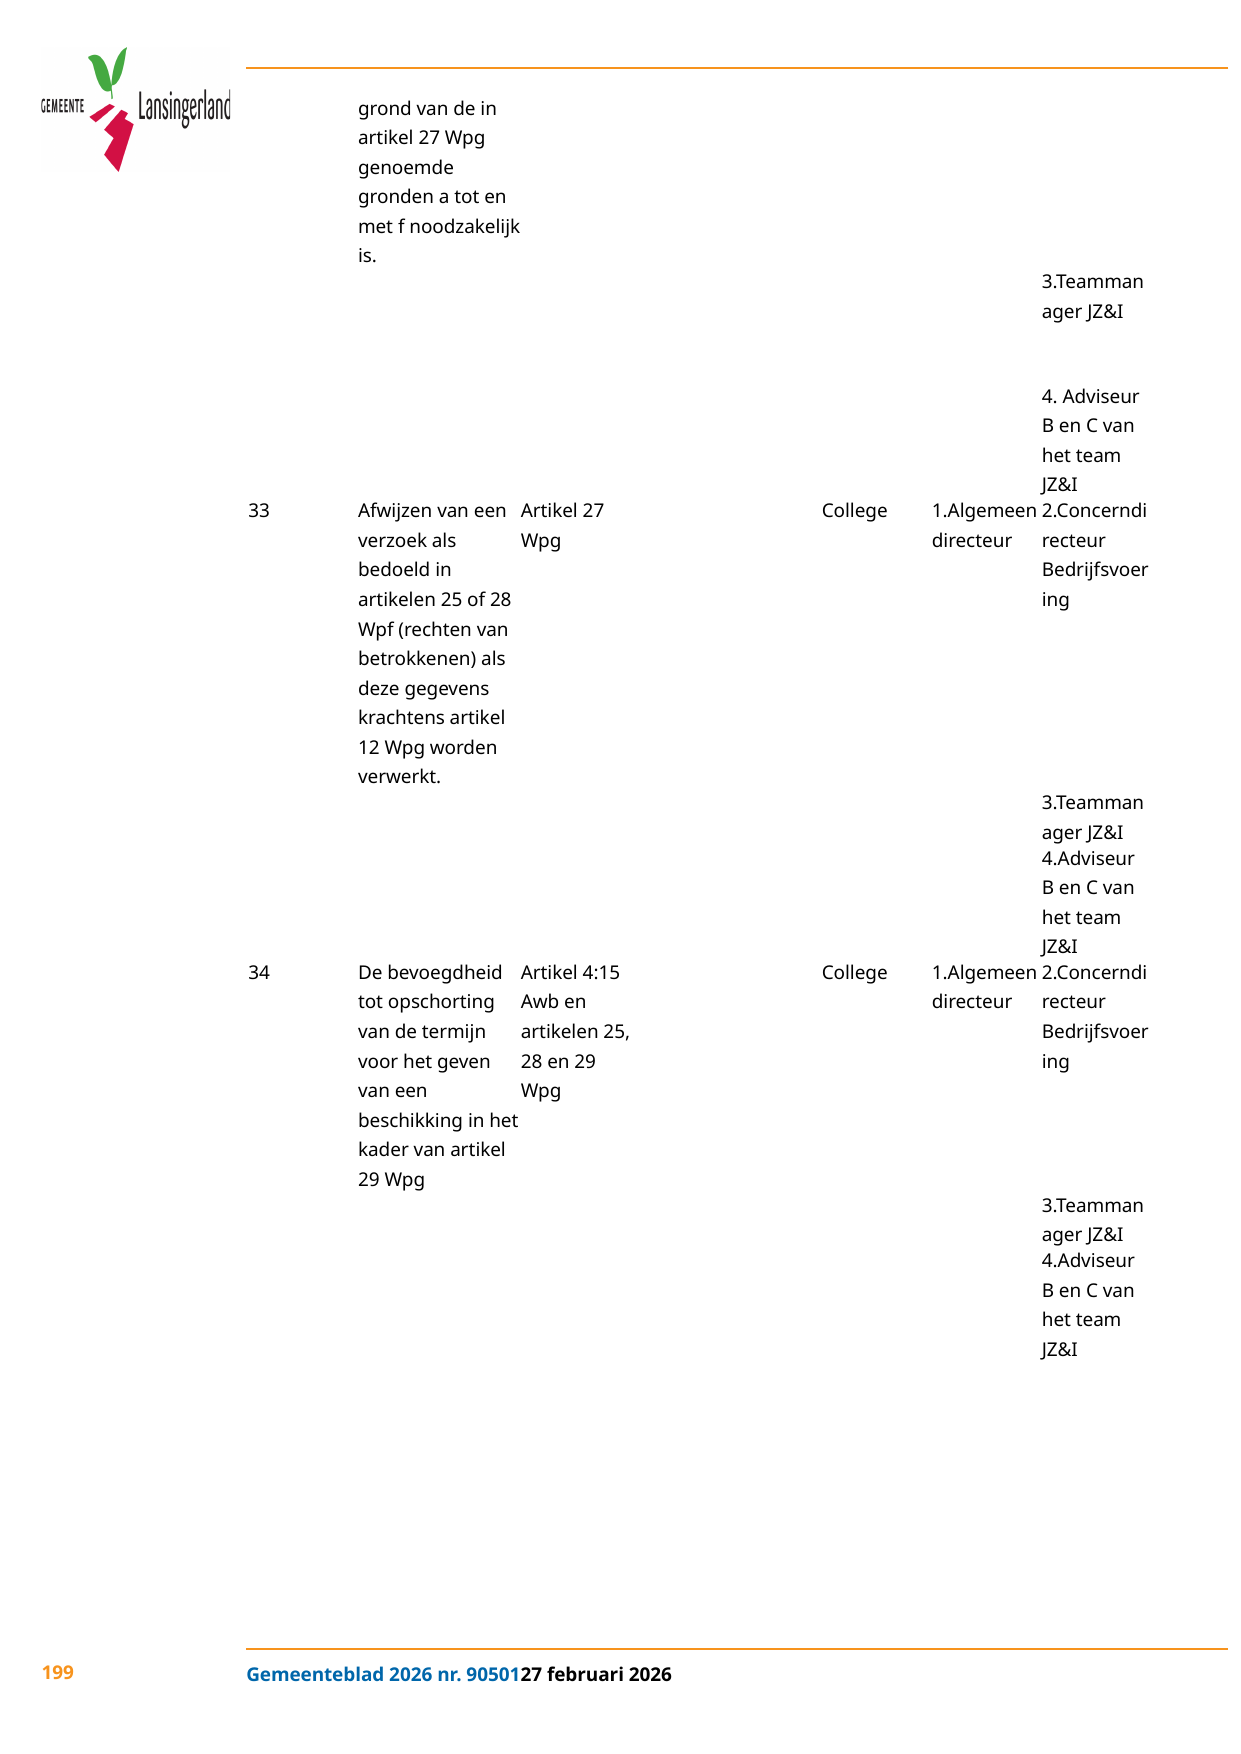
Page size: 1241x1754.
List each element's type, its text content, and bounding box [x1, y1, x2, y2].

table_cell [521, 95, 630, 268]
table_cell [248, 845, 358, 959]
table_cell [248, 383, 358, 497]
table_cell [822, 1192, 932, 1247]
table_cell [932, 1247, 1042, 1362]
table_cell College [822, 959, 932, 1192]
table_cell grond van de in artikel 27 Wpg genoemde gronden a tot en met f noodzakelijk is. [358, 95, 521, 268]
table_cell 1.Algemeen directeur [932, 498, 1042, 789]
table_cell 4.Adviseur B en C van het team JZ&I [1042, 1247, 1152, 1362]
table_cell [521, 789, 630, 845]
table_cell [932, 1192, 1042, 1247]
table_cell [822, 383, 932, 497]
table_cell [248, 95, 358, 268]
table_cell [248, 1247, 358, 1362]
table_cell [630, 789, 822, 845]
table_cell [358, 1247, 521, 1362]
table_cell [521, 1192, 630, 1247]
table_cell [822, 845, 932, 959]
table_cell [630, 95, 822, 268]
table_cell [630, 1192, 822, 1247]
table_cell 3.Teammanager JZ&I [1042, 269, 1152, 383]
table_cell De bevoegdheid tot opschorting van de termijn voor het geven van een beschikking in het kader van artikel 29 Wpg [358, 959, 521, 1192]
picture [41, 47, 231, 172]
table_cell [521, 845, 630, 959]
table_cell 33 [248, 498, 358, 789]
table_cell 3.Teammanager JZ&I [1042, 1192, 1152, 1247]
table_cell [630, 1247, 822, 1362]
table_cell Afwijzen van een verzoek als bedoeld in artikelen 25 of 28 Wpf (rechten van betrokkenen) als deze gegevens krachtens artikel 12 Wpg worden verwerkt. [358, 498, 521, 789]
table_cell [521, 383, 630, 497]
table_cell [630, 383, 822, 497]
table_cell [248, 269, 358, 383]
table_cell College [822, 498, 932, 789]
table_cell [248, 1192, 358, 1247]
table_cell [358, 383, 521, 497]
table_cell [358, 845, 521, 959]
table_cell [358, 1192, 521, 1247]
table_cell [630, 845, 822, 959]
table_cell [521, 269, 630, 383]
table_cell [1042, 95, 1152, 268]
table_cell [630, 269, 822, 383]
table_cell [822, 1247, 932, 1362]
table_cell [932, 383, 1042, 497]
table_cell 2.Concerndirecteur Bedrijfsvoering [1042, 959, 1152, 1192]
table_cell [822, 789, 932, 845]
table_cell [630, 498, 822, 789]
table_cell [248, 789, 358, 845]
table_cell Artikel 4:15 Awb en artikelen 25, 28 en 29 Wpg [521, 959, 630, 1192]
table_cell 1.Algemeen directeur [932, 959, 1042, 1192]
table_cell Artikel 27 Wpg [521, 498, 630, 789]
table_cell 3.Teammanager JZ&I [1042, 789, 1152, 845]
table_cell 34 [248, 959, 358, 1192]
table_cell [932, 269, 1042, 383]
table_cell [932, 95, 1042, 268]
table_cell 4. Adviseur B en C van het team JZ&I [1042, 383, 1152, 497]
table_cell [521, 1247, 630, 1362]
table_cell 4.Adviseur B en C van het team JZ&I [1042, 845, 1152, 959]
table_cell [932, 845, 1042, 959]
table_cell [932, 789, 1042, 845]
table_cell [630, 959, 822, 1192]
table_cell [822, 95, 932, 268]
table_cell 2.Concerndirecteur Bedrijfsvoering [1042, 498, 1152, 789]
table_cell [358, 789, 521, 845]
table_cell [822, 269, 932, 383]
table_cell [358, 269, 521, 383]
